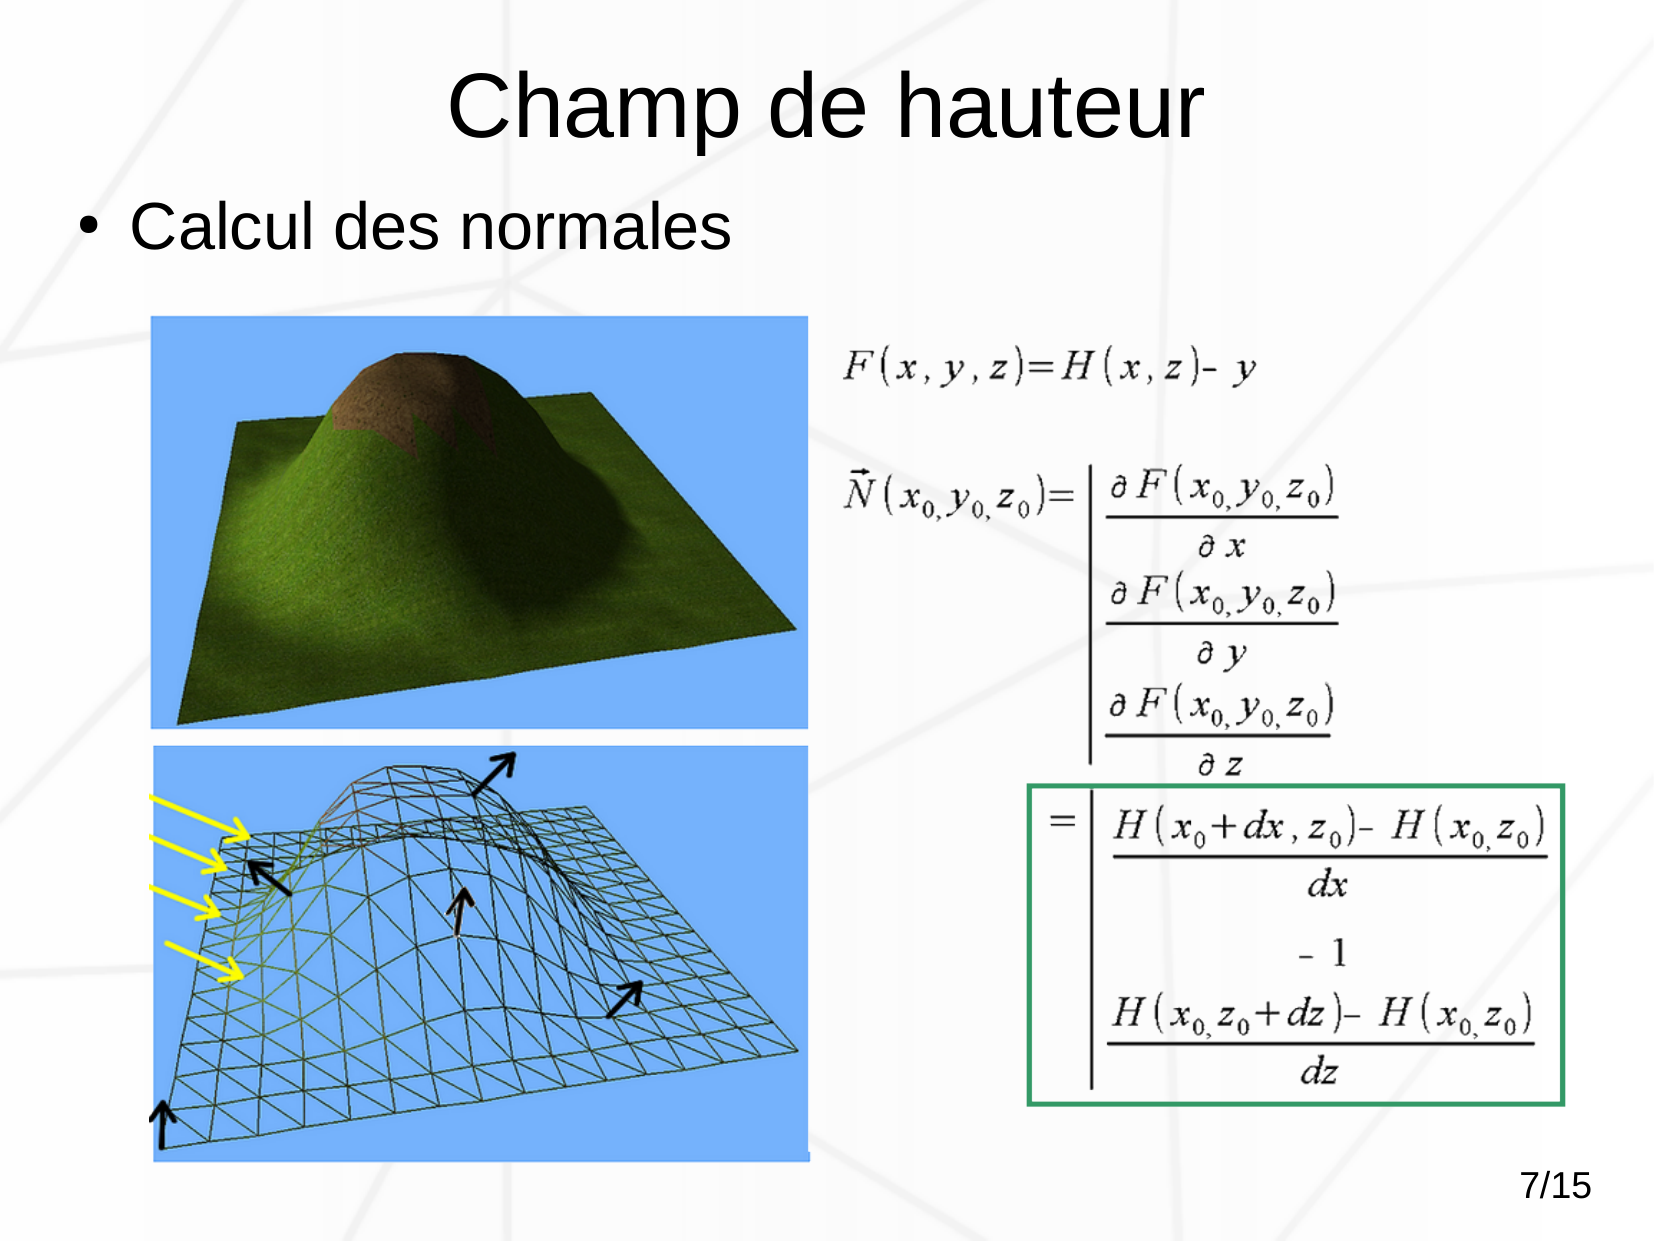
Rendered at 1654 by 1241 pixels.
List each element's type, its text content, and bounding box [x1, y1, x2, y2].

text_box 7/15 [1386, 1157, 1654, 1235]
title Champ de hauteur [82, 2, 1571, 210]
picture [0, 0, 1654, 1241]
list Calcul des normales [59, 188, 1052, 266]
